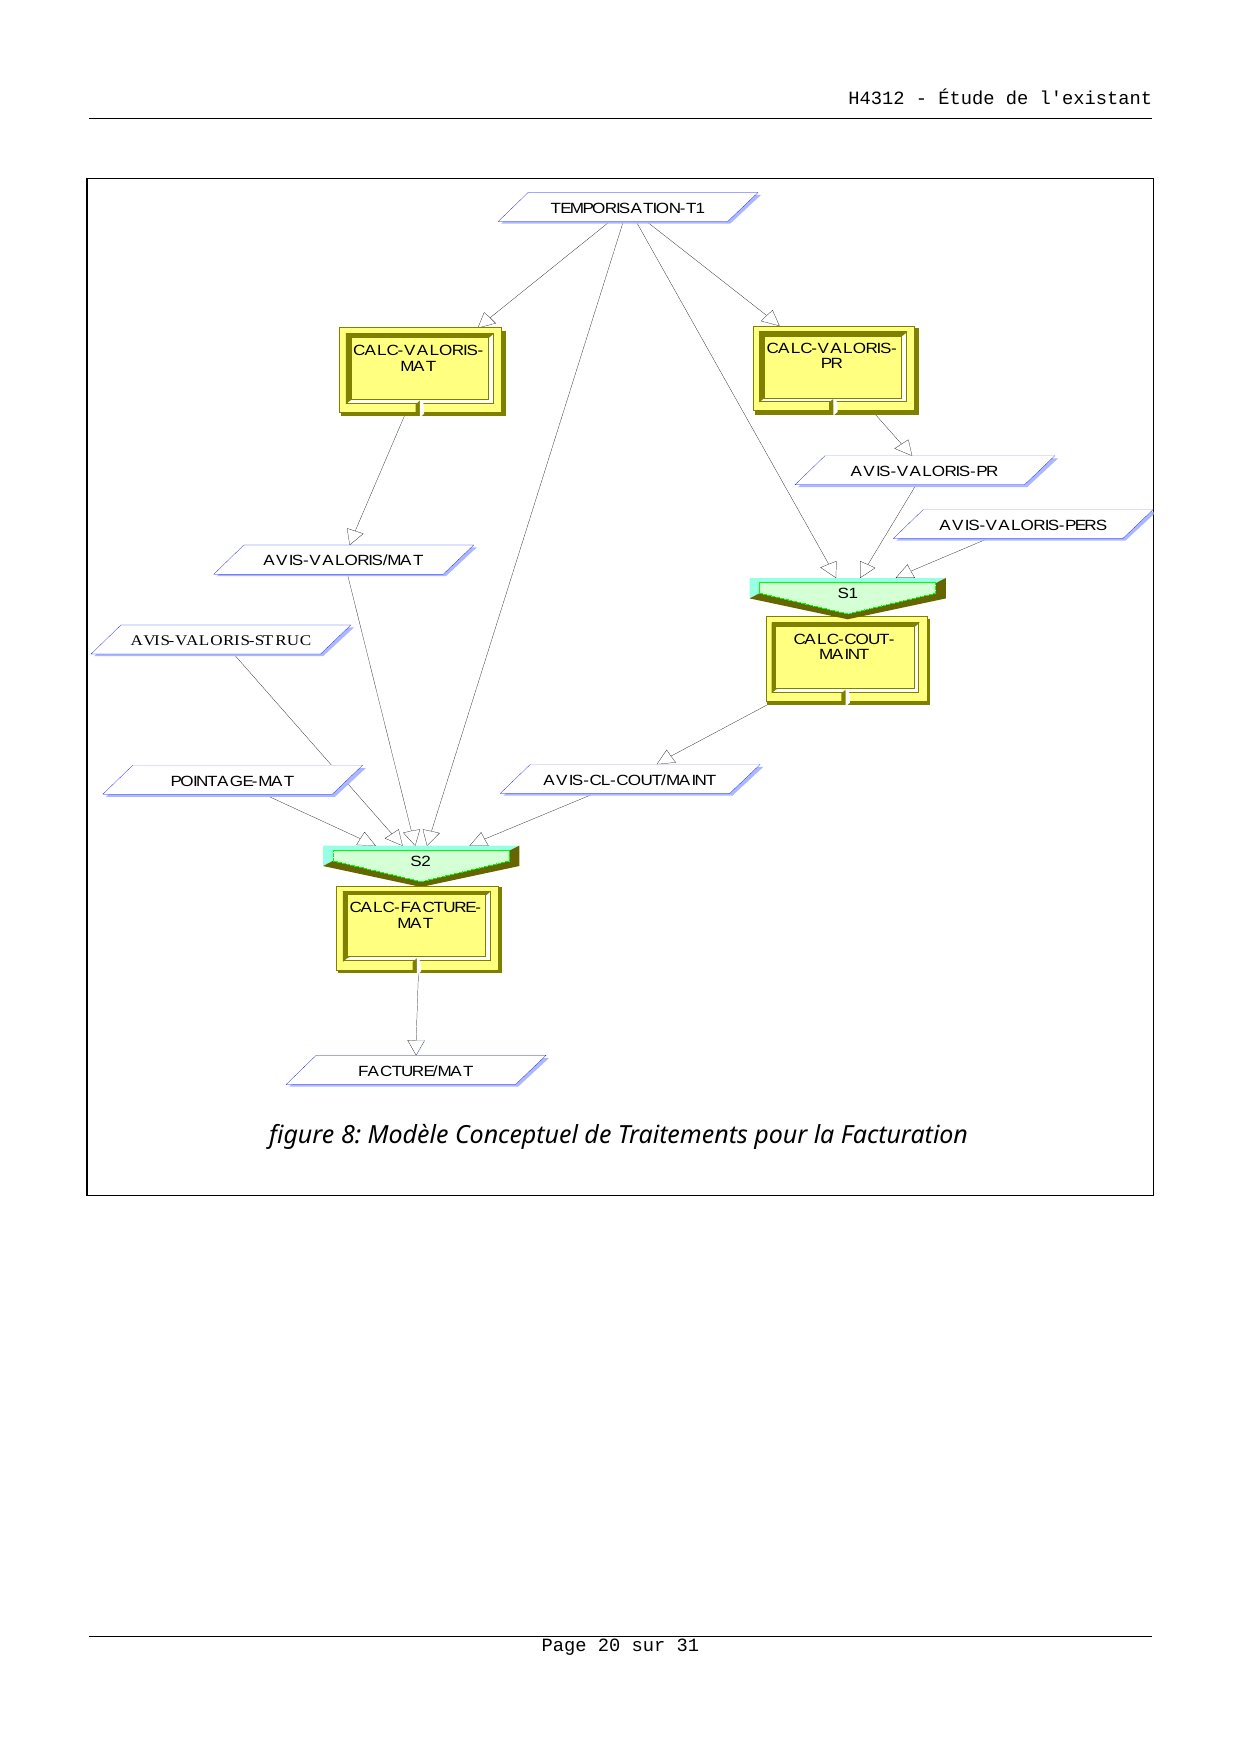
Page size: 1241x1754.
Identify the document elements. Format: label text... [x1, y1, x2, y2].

text figure 8: Modèle Conceptuel de Traitements pour la Facturation [88, 192, 1152, 1150]
